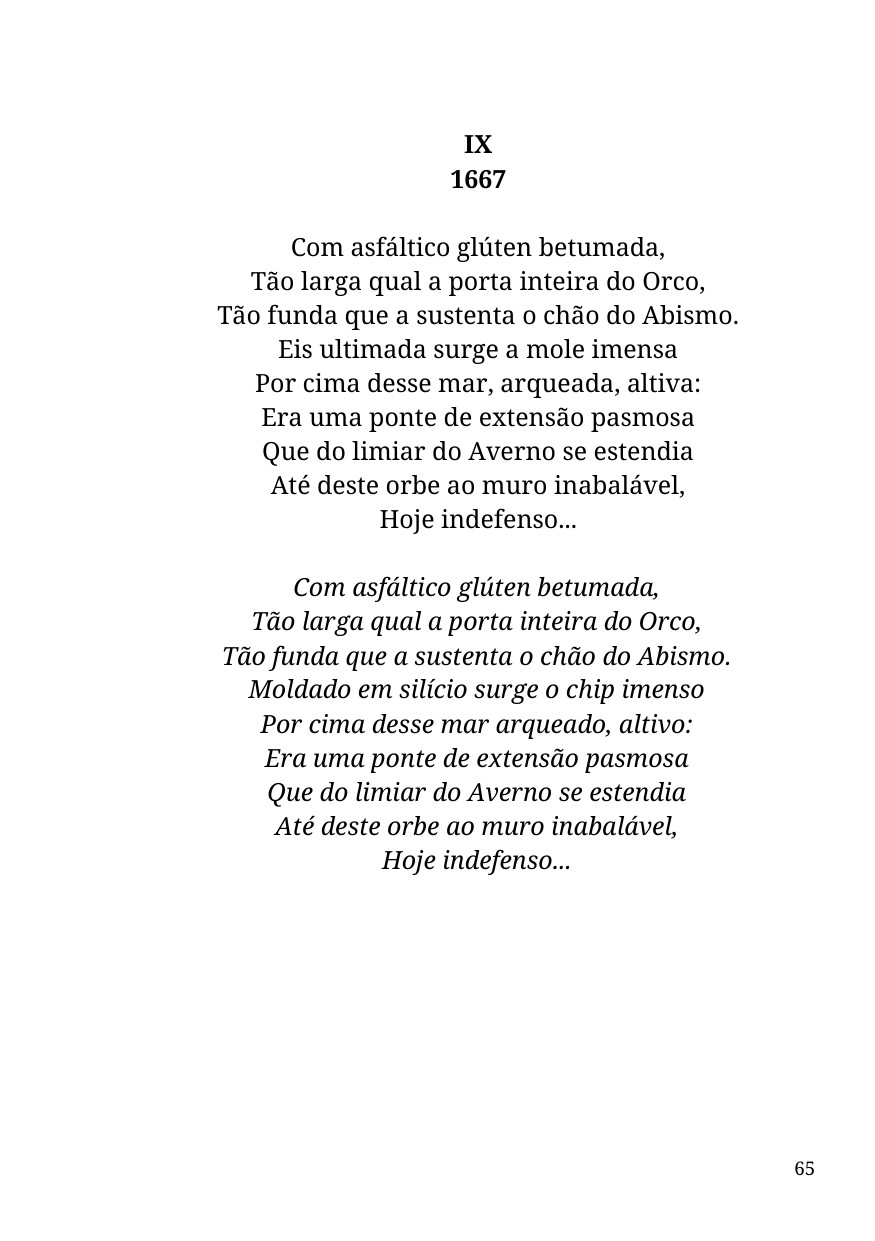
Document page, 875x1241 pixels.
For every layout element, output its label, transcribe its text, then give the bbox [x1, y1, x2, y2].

text Até deste orbe ao muro inabalável, [148, 468, 815, 502]
text Era uma ponte de extensão pasmosa [148, 400, 815, 434]
text Com asfáltico glúten betumada, [148, 570, 815, 604]
text Por cima desse mar arqueado, altivo: [148, 706, 815, 740]
text IX [148, 127, 815, 161]
text Por cima desse mar, arqueada, altiva: [148, 366, 815, 400]
text 1667 [148, 161, 815, 195]
text Moldado em silício surge o chip imenso [148, 672, 815, 706]
text Até deste orbe ao muro inabalável, [148, 808, 815, 842]
text Eis ultimada surge a mole imensa [148, 332, 815, 366]
text Tão larga qual a porta inteira do Orco, [148, 263, 815, 297]
text Que do limiar do Averno se estendia [148, 774, 815, 808]
text Que do limiar do Averno se estendia [148, 434, 815, 468]
text Hoje indefenso... [148, 842, 815, 877]
text Com asfáltico glúten betumada, [148, 229, 815, 263]
text Tão larga qual a porta inteira do Orco, [148, 604, 815, 638]
text Era uma ponte de extensão pasmosa [148, 740, 815, 774]
text Hoje indefenso... [148, 502, 815, 536]
text Tão funda que a sustenta o chão do Abismo. [148, 638, 815, 672]
text Tão funda que a sustenta o chão do Abismo. [148, 297, 815, 332]
